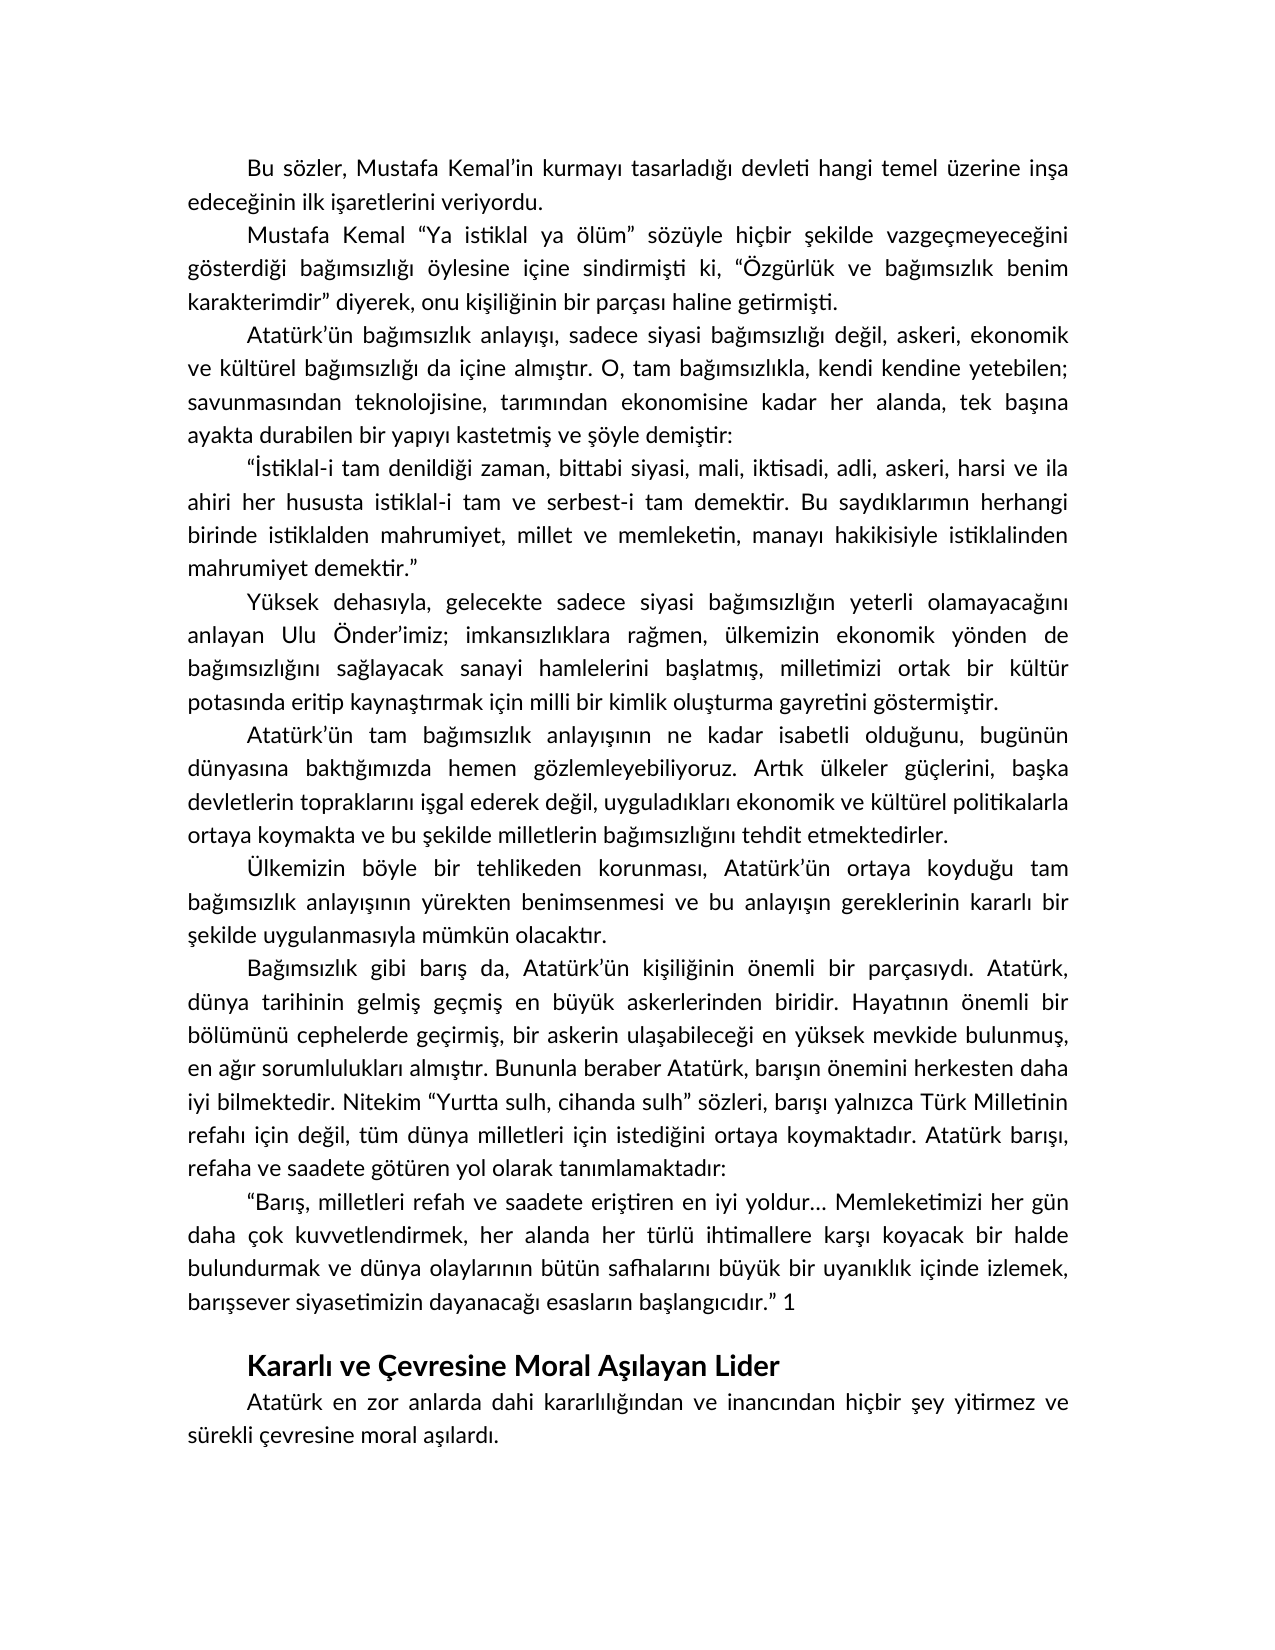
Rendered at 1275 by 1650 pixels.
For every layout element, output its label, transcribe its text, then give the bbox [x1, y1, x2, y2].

text Mustafa Kemal “Ya istiklal ya ölüm” sözüyle hiçbir şekilde vazgeçmeyeceğini gösterdiği bağımsızlığı öylesine içine sindirmişti ki, “Özgürlük ve bağımsızlık benim karakterimdir” diyerek, onu kişiliğinin bir parçası haline getirmişti. [187, 217, 1070, 317]
text Yüksek dehasıyla, gelecekte sadece siyasi bağımsızlığın yeterli olamayacağını anlayan Ulu Önder’imiz; imkansızlıklara rağmen, ülkemizin ekonomik yönden de bağımsızlığını sağlayacak sanayi hamlelerini başlatmış, milletimizi ortak bir kültür potasında eritip kaynaştırmak için milli bir kimlik oluşturma gayretini göstermiştir. [187, 583, 1070, 717]
text “İstiklal-i tam denildiği zaman, bittabi siyasi, mali, iktisadi, adli, askeri, harsi ve ila ahiri her hususta istiklal-i tam ve serbest-i tam demektir. Bu saydıklarımın herhangi birinde istiklalden mahrumiyet, millet ve memleketin, manayı hakikisiyle istiklalinden mahrumiyet demektir.” [187, 450, 1070, 583]
text Bağımsızlık gibi barış da, Atatürk’ün kişiliğinin önemli bir parçasıydı. Atatürk, dünya tarihinin gelmiş geçmiş en büyük askerlerinden biridir. Hayatının önemli bir bölümünü cephelerde geçirmiş, bir askerin ulaşabileceği en yüksek mevkide bulunmuş, en ağır sorumlulukları almıştır. Bununla beraber Atatürk, barışın önemini herkesten daha iyi bilmektedir. Nitekim “Yurtta sulh, cihanda sulh” sözleri, barışı yalnızca Türk Milletinin refahı için değil, tüm dünya milletleri için istediğini ortaya koymaktadır. Atatürk barışı, refaha ve saadete götüren yol olarak tanımlamaktadır: [187, 950, 1070, 1183]
text Atatürk en zor anlarda dahi kararlılığından ve inancından hiçbir şey yitirmez ve sürekli çevresine moral aşılardı. [187, 1383, 1070, 1450]
text Kararlı ve Çevresine Moral Aşılayan Lider [187, 1350, 1070, 1383]
text Atatürk’ün tam bağımsızlık anlayışının ne kadar isabetli olduğunu, bugünün dünyasına baktığımızda hemen gözlemleyebiliyoruz. Artık ülkeler güçlerini, başka devletlerin topraklarını işgal ederek değil, uyguladıkları ekonomik ve kültürel politikalarla ortaya koymakta ve bu şekilde milletlerin bağımsızlığını tehdit etmektedirler. [187, 717, 1070, 850]
text Atatürk’ün bağımsızlık anlayışı, sadece siyasi bağımsızlığı değil, askeri, ekonomik ve kültürel bağımsızlığı da içine almıştır. O, tam bağımsızlıkla, kendi kendine yetebilen; savunmasından teknolojisine, tarımından ekonomisine kadar her alanda, tek başına ayakta durabilen bir yapıyı kastetmiş ve şöyle demiştir: [187, 317, 1070, 450]
text Bu sözler, Mustafa Kemal’in kurmayı tasarladığı devleti hangi temel üzerine inşa edeceğinin ilk işaretlerini veriyordu. [187, 150, 1070, 217]
text Ülkemizin böyle bir tehlikeden korunması, Atatürk’ün ortaya koyduğu tam bağımsızlık anlayışının yürekten benimsenmesi ve bu anlayışın gereklerinin kararlı bir şekilde uygulanmasıyla mümkün olacaktır. [187, 850, 1070, 950]
text “Barış, milletleri refah ve saadete eriştiren en iyi yoldur… Memleketimizi her gün daha çok kuvvetlendirmek, her alanda her türlü ihtimallere karşı koyacak bir halde bulundurmak ve dünya olaylarının bütün safhalarını büyük bir uyanıklık içinde izlemek, barışsever siyasetimizin dayanacağı esasların başlangıcıdır.” 1 [187, 1183, 1070, 1317]
